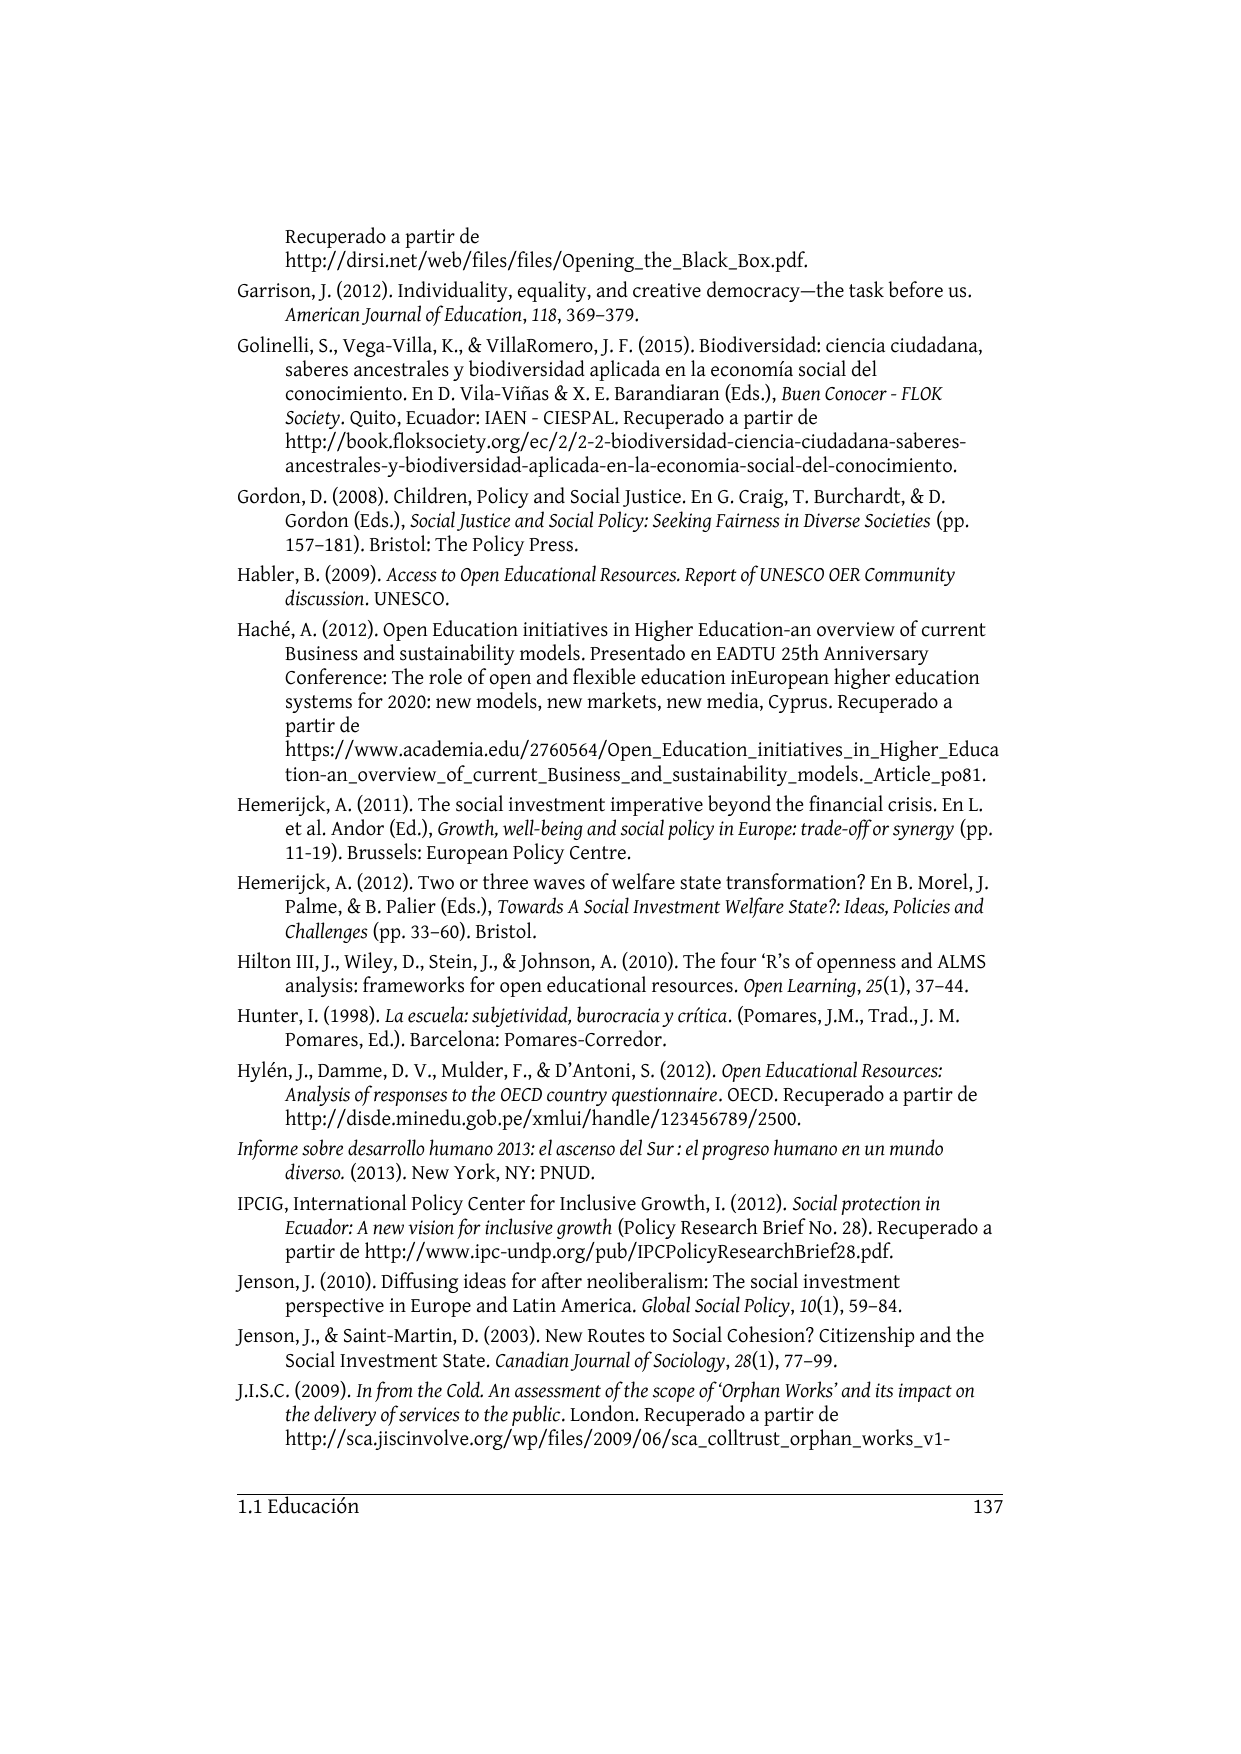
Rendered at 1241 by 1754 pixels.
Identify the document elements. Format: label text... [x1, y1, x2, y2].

text Recuperado a partir de http://dirsi.net/web/files/files/Opening_the_Black_Box.pdf. [237, 225, 1003, 273]
text Jenson, J. (2010). Diffusing ideas for after neoliberalism: The social investment perspective in Europe and Latin America. Global Social Policy, 10(1), 59–84. [237, 1270, 1003, 1318]
text Hilton III, J., Wiley, D., Stein, J., & Johnson, A. (2010). The four ‘R’s of openness and ALMS analysis: frameworks for open educational resources. Open Learning, 25(1), 37–44. [237, 950, 1003, 998]
text IPCIG, International Policy Center for Inclusive Growth, I. (2012). Social protection in Ecuador: A new vision for inclusive growth (Policy Research Brief No. 28). Recuperado a partir de http://www.ipc-undp.org/pub/IPCPolicyResearchBrief28.pdf. [237, 1192, 1003, 1264]
text Golinelli, S., Vega-Villa, K., & VillaRomero, J. F. (2015). Biodiversidad: ciencia ciudadana, saberes ancestrales y biodiversidad aplicada en la economía social del conocimiento. En D. Vila-Viñas & X. E. Barandiaran (Eds.), Buen Conocer - FLOK Society. Quito, Ecuador: IAEN - CIESPAL. Recuperado a partir de http://book.floksociety.org/ec/2/2-2-biodiversidad-ciencia-ciudadana-saberes-ancestrales-y-biodiversidad-aplicada-en-la-economia-social-del-conocimiento. [237, 334, 1003, 479]
text Haché, A. (2012). Open Education initiatives in Higher Education-an overview of current Business and sustainability models. Presentado en EADTU 25th Anniversary Conference: The role of open and flexible education inEuropean higher education systems for 2020: new models, new markets, new media, Cyprus. Recuperado a partir de https://www.academia.edu/2760564/Open_Education_initiatives_in_Higher_Education-an_overview_of_current_Business_and_sustainability_models._Article_po81. [237, 618, 1003, 787]
text Hylén, J., Damme, D. V., Mulder, F., & D’Antoni, S. (2012). Open Educational Resources: Analysis of responses to the OECD country questionnaire. OECD. Recuperado a partir de http://disde.minedu.gob.pe/xmlui/handle/123456789/2500. [237, 1059, 1003, 1131]
text Hunter, I. (1998). La escuela: subjetividad, burocracia y crítica. (Pomares, J.M., Trad., J. M. Pomares, Ed.). Barcelona: Pomares-Corredor. [237, 1004, 1003, 1053]
text Habler, B. (2009). Access to Open Educational Resources. Report of UNESCO OER Community discussion. UNESCO. [237, 563, 1003, 612]
text Hemerijck, A. (2012). Two or three waves of welfare state transformation? En B. Morel, J. Palme, & B. Palier (Eds.), Towards A Social Investment Welfare State?: Ideas, Policies and Challenges (pp. 33–60). Bristol. [237, 871, 1003, 944]
text Informe sobre desarrollo humano 2013: el ascenso del Sur : el progreso humano en un mundo diverso. (2013). New York, NY: PNUD. [237, 1137, 1003, 1186]
text Hemerijck, A. (2011). The social investment imperative beyond the financial crisis. En L. et al. Andor (Ed.), Growth, well-being and social policy in Europe: trade-off or synergy (pp. 11-19). Brussels: European Policy Centre. [237, 793, 1003, 865]
text J.I.S.C. (2009). In from the Cold. An assessment of the scope of ‘Orphan Works’ and its impact on the delivery of services to the public. London. Recuperado a partir de http://sca.jiscinvolve.org/wp/files/2009/06/sca_colltrust_orphan_works_v1- [237, 1379, 1003, 1451]
text Jenson, J., & Saint-Martin, D. (2003). New Routes to Social Cohesion? Citizenship and the Social Investment State. Canadian Journal of Sociology, 28(1), 77–99. [237, 1324, 1003, 1373]
text Garrison, J. (2012). Individuality, equality, and creative democracy—the task before us. American Journal of Education, 118, 369–379. [237, 279, 1003, 328]
text Gordon, D. (2008). Children, Policy and Social Justice. En G. Craig, T. Burchardt, & D. Gordon (Eds.), Social Justice and Social Policy: Seeking Fairness in Diverse Societies (pp. 157–181). Bristol: The Policy Press. [237, 485, 1003, 557]
